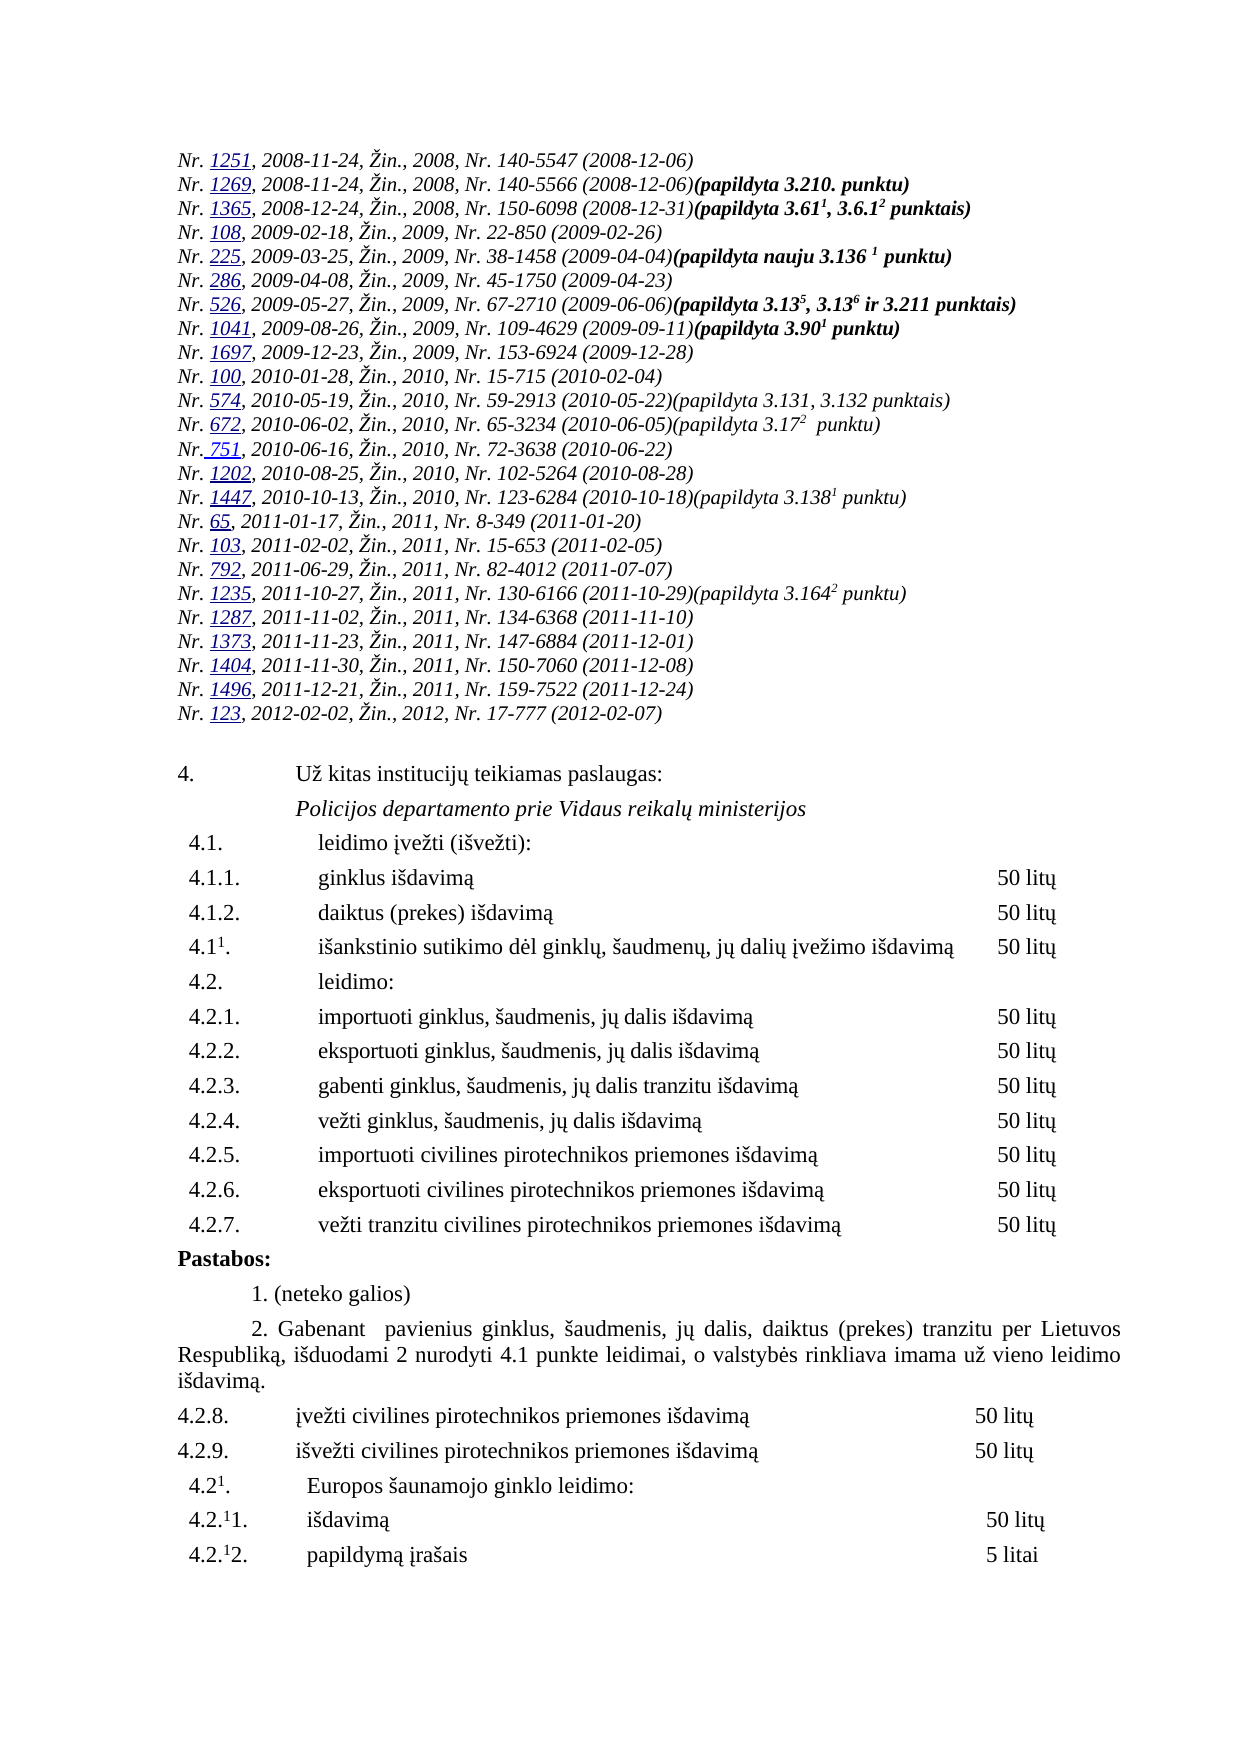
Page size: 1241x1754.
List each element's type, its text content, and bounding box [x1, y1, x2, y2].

text Nr. 1235, 2011-10-27, Žin., 2011, Nr. 130-6166 (2011-10-29)(papildyta 3.1642 punktu) [177, 581, 1122, 605]
table_cell gabenti ginklus, šaudmenis, jų dalis tranzitu išdavimą [307, 1072, 986, 1107]
text Nr. 225, 2009-03-25, Žin., 2009, Nr. 38-1458 (2009-04-04)(papildyta nauju 3.136 1 punktu) [177, 244, 1122, 268]
text Nr. 65, 2011-01-17, Žin., 2011, Nr. 8-349 (2011-01-20) [177, 509, 1122, 533]
table_cell 4.2.3. [177, 1072, 307, 1107]
table_cell 50 litų [986, 1211, 1133, 1246]
table_cell importuoti ginklus, šaudmenis, jų dalis išdavimą [307, 1003, 986, 1037]
text Nr. 1404, 2011-11-30, Žin., 2011, Nr. 150-7060 (2011-12-08) [177, 653, 1122, 677]
table_header 4.1. [177, 829, 307, 864]
table_cell 5 litai [986, 1541, 1133, 1576]
table_cell 4.1.1. [177, 864, 307, 899]
table_cell 50 litų [986, 1141, 1133, 1176]
table_cell 50 litų [986, 1003, 1133, 1037]
text Nr. 1447, 2010-10-13, Žin., 2010, Nr. 123-6284 (2010-10-18)(papildyta 3.1381 punktu) [177, 484, 1122, 509]
text Policijos departamento prie Vidaus reikalų ministerijos [177, 794, 945, 821]
text Nr. 286, 2009-04-08, Žin., 2009, Nr. 45-1750 (2009-04-23) [177, 268, 1122, 292]
table_cell 50 litų [986, 1107, 1133, 1141]
text 4.2.9. išvežti civilines pirotechnikos priemones išdavimą 50 litų [177, 1437, 1122, 1463]
table_cell 50 litų [986, 864, 1133, 899]
text Nr. 792, 2011-06-29, Žin., 2011, Nr. 82-4012 (2011-07-07) [177, 557, 1122, 581]
text Nr. 1496, 2011-12-21, Žin., 2011, Nr. 159-7522 (2011-12-24) [177, 677, 1122, 701]
table_header [986, 1472, 1133, 1506]
table_cell 4.2.6. [177, 1176, 307, 1211]
text Nr. 1202, 2010-08-25, Žin., 2010, Nr. 102-5264 (2010-08-28) [177, 461, 1122, 484]
table_cell eksportuoti civilines pirotechnikos priemones išdavimą [307, 1176, 986, 1211]
table_header 4.21. [177, 1472, 307, 1506]
text Nr. 526, 2009-05-27, Žin., 2009, Nr. 67-2710 (2009-06-06)(papildyta 3.135, 3.136 ir 3.211 punktais) [177, 292, 1122, 316]
table_cell 4.11. [177, 933, 307, 968]
text Nr. 1287, 2011-11-02, Žin., 2011, Nr. 134-6368 (2011-11-10) [177, 605, 1122, 629]
text 1. (neteko galios) [177, 1280, 1122, 1307]
table_cell išankstinio sutikimo dėl ginklų, šaudmenų, jų dalių įvežimo išdavimą [307, 933, 986, 968]
table_cell 4.2.7. [177, 1211, 307, 1246]
text Nr. 1269, 2008-11-24, Žin., 2008, Nr. 140-5566 (2008-12-06)(papildyta 3.210. punktu) [177, 172, 1122, 196]
table_cell 4.2. [177, 968, 307, 1003]
text Nr. 751, 2010-06-16, Žin., 2010, Nr. 72-3638 (2010-06-22) [177, 436, 1122, 461]
table_cell eksportuoti ginklus, šaudmenis, jų dalis išdavimą [307, 1038, 986, 1072]
table_cell 50 litų [986, 899, 1133, 933]
table_cell 4.2.1. [177, 1003, 307, 1037]
table_cell 50 litų [986, 1176, 1133, 1211]
text Nr. 100, 2010-01-28, Žin., 2010, Nr. 15-715 (2010-02-04) [177, 364, 1122, 388]
table_cell 50 litų [986, 1072, 1133, 1107]
table_cell leidimo: [307, 968, 986, 1003]
text Nr. 108, 2009-02-18, Žin., 2009, Nr. 22-850 (2009-02-26) [177, 220, 1122, 244]
text 4.2.8. įvežti civilines pirotechnikos priemones išdavimą 50 litų [177, 1402, 1226, 1429]
table_cell 4.1.2. [177, 899, 307, 933]
table_cell 4.2.5. [177, 1141, 307, 1176]
text Nr. 672, 2010-06-02, Žin., 2010, Nr. 65-3234 (2010-06-05)(papildyta 3.172 punktu) [177, 412, 1122, 436]
table_cell 50 litų [986, 1038, 1133, 1072]
table_cell [986, 968, 1133, 1003]
table_header Europos šaunamojo ginklo leidimo: [307, 1472, 986, 1506]
table_cell 50 litų [986, 933, 1133, 968]
table_cell papildymą įrašais [307, 1541, 986, 1576]
table_cell išdavimą [307, 1506, 986, 1541]
text 4. Už kitas institucijų teikiamas paslaugas: [177, 760, 945, 786]
text Nr. 1697, 2009-12-23, Žin., 2009, Nr. 153-6924 (2009-12-28) [177, 340, 1122, 364]
text Nr. 1365, 2008-12-24, Žin., 2008, Nr. 150-6098 (2008-12-31)(papildyta 3.611, 3.6.12 punktais) [177, 196, 1122, 220]
table_cell vežti ginklus, šaudmenis, jų dalis išdavimą [307, 1107, 986, 1141]
table_cell vežti tranzitu civilines pirotechnikos priemones išdavimą [307, 1211, 986, 1246]
table_header [986, 829, 1133, 864]
table_cell 4.2.2. [177, 1038, 307, 1072]
table_header leidimo įvežti (išvežti): [307, 829, 986, 864]
table_cell importuoti civilines pirotechnikos priemones išdavimą [307, 1141, 986, 1176]
text Pastabos: [177, 1246, 1122, 1272]
table_cell 4.2.11. [177, 1506, 307, 1541]
text Nr. 103, 2011-02-02, Žin., 2011, Nr. 15-653 (2011-02-05) [177, 533, 1122, 557]
text Nr. 1373, 2011-11-23, Žin., 2011, Nr. 147-6884 (2011-12-01) [177, 629, 1122, 653]
table_cell ginklus išdavimą [307, 864, 986, 899]
table_cell 4.2.12. [177, 1541, 307, 1576]
table_cell 50 litų [986, 1506, 1133, 1541]
text Nr. 123, 2012-02-02, Žin., 2012, Nr. 17-777 (2012-02-07) [177, 701, 1122, 725]
text Nr. 1251, 2008-11-24, Žin., 2008, Nr. 140-5547 (2008-12-06) [177, 148, 1122, 172]
text 2. Gabenant pavienius ginklus, šaudmenis, jų dalis, daiktus (prekes) tranzitu per Lietuvos Respubliką, išduodami 2 nurodyti 4.1 punkte leidimai, o valstybės rinkliava imama už vieno leidimo išdavimą. [177, 1315, 1122, 1394]
table_cell daiktus (prekes) išdavimą [307, 899, 986, 933]
text Nr. 1041, 2009-08-26, Žin., 2009, Nr. 109-4629 (2009-09-11)(papildyta 3.901 punktu) [177, 316, 1122, 340]
text Nr. 574, 2010-05-19, Žin., 2010, Nr. 59-2913 (2010-05-22)(papildyta 3.131, 3.132 punktais) [177, 388, 1122, 412]
table_cell 4.2.4. [177, 1107, 307, 1141]
